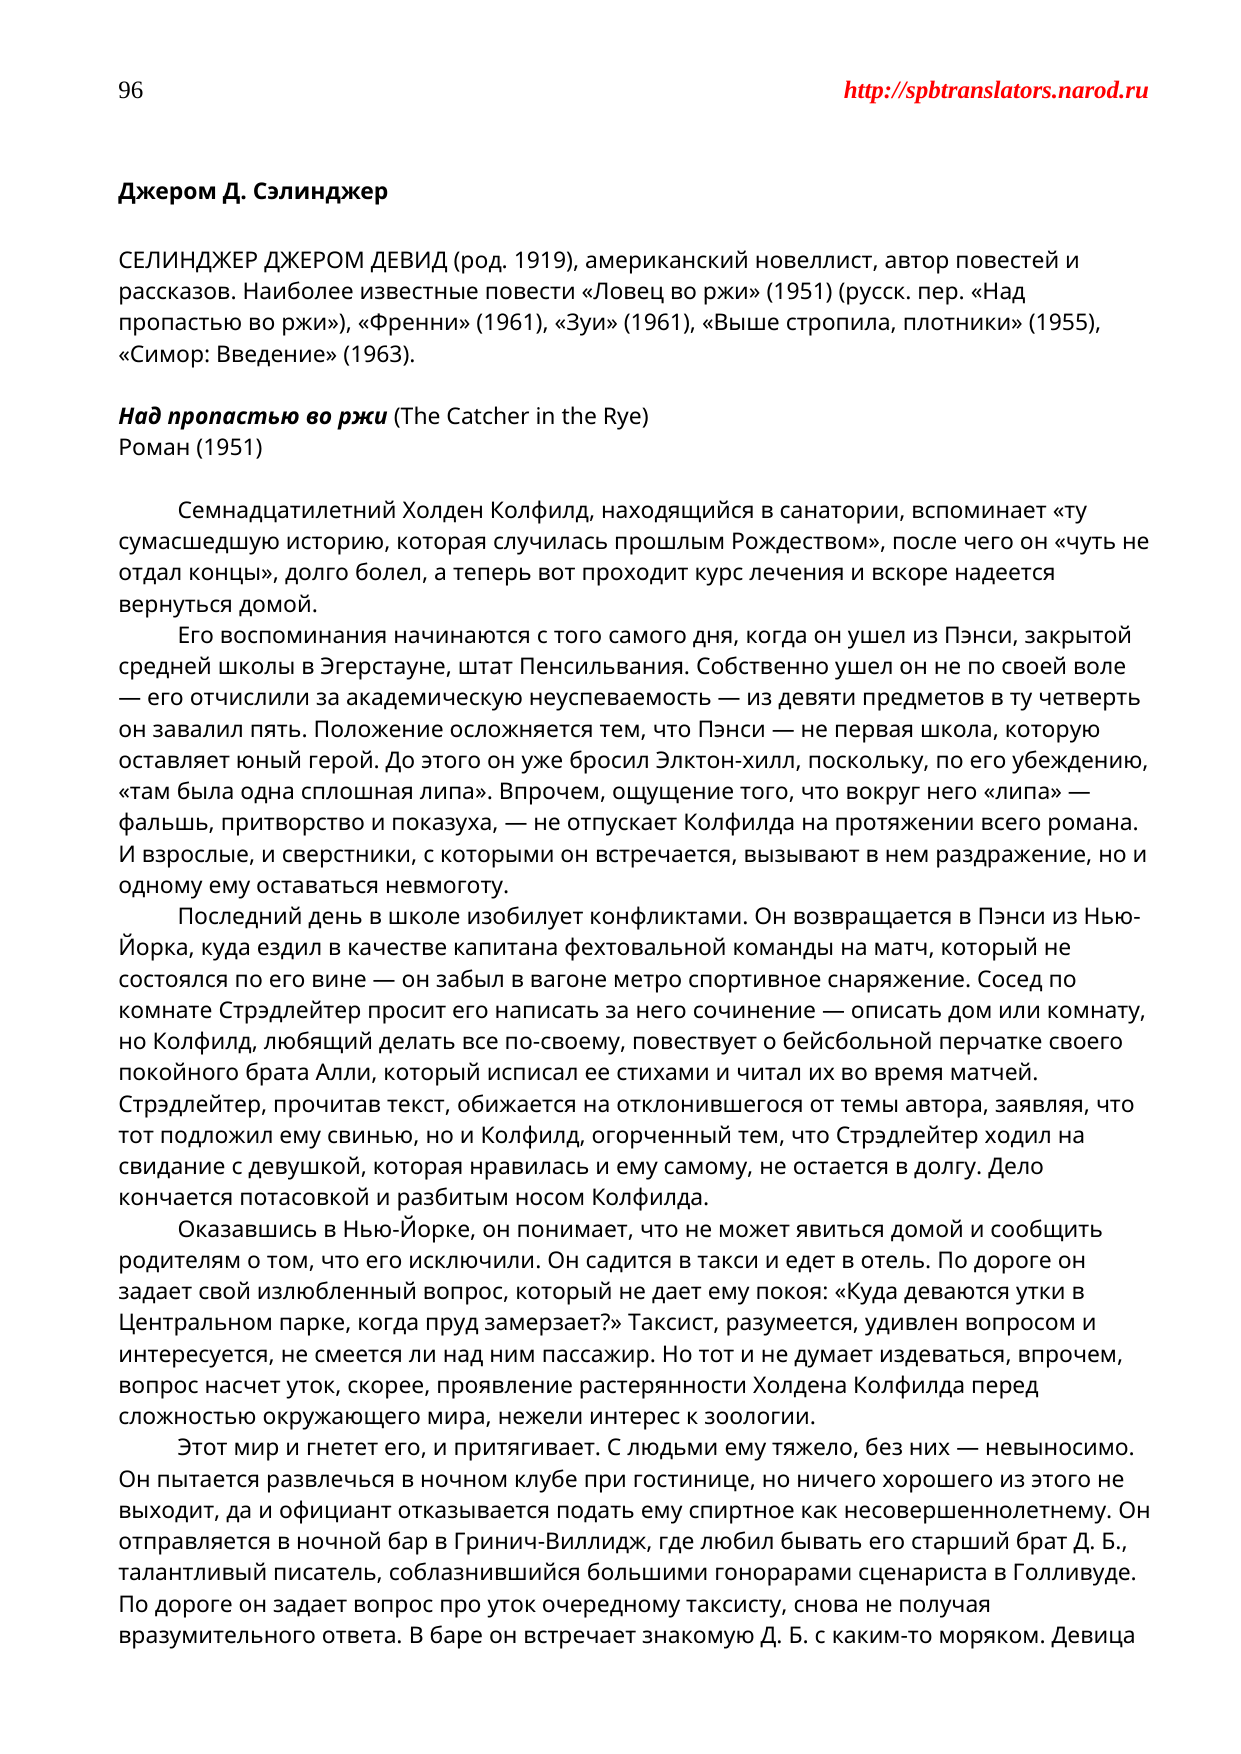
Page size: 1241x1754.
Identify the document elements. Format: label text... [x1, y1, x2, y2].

text Его воспоминания начинаются с того самого дня, когда он ушел из Пэнси, закрытой средней школы в Эгерстауне, штат Пенсильвания. Собственно ушел он не по своей воле — его отчислили за академическую неуспеваемость — из девяти предметов в ту четверть он завалил пять. Положение осложняется тем, что Пэнси — не первая школа, которую оставляет юный герой. До этого он уже бросил Элктон-хилл, поскольку, по его убеждению, «там была одна сплошная липа». Впрочем, ощущение того, что вокруг него «липа» — фальшь, притворство и показуха, — не отпускает Колфилда на протяжении всего романа. И взрослые, и сверстники, с которыми он встречается, вызывают в нем раздражение, но и одному ему оставаться невмоготу. [118, 619, 1151, 900]
subtitle Джером Д. Сэлинджер [118, 175, 1151, 206]
text Оказавшись в Нью-Йорке, он понимает, что не может явиться домой и сообщить родителям о том, что его исключили. Он садится в такси и едет в отель. По дороге он задает свой излюбленный вопрос, который не дает ему покоя: «Куда деваются утки в Центральном парке, когда пруд замерзает?» Таксист, разумеется, удивлен вопросом и интересуется, не смеется ли над ним пассажир. Но тот и не думает издеваться, впрочем, вопрос насчет уток, скорее, проявление растерянности Холдена Колфилда перед сложностью окружающего мира, нежели интерес к зоологии. [118, 1212, 1151, 1431]
text Последний день в школе изобилует конфликтами. Он возвращается в Пэнси из Нью-Йорка, куда ездил в качестве капитана фехтовальной команды на матч, который не состоялся по его вине — он забыл в вагоне метро спортивное снаряжение. Сосед по комнате Стрэдлейтер просит его написать за него сочинение — описать дом или комнату, но Колфилд, любящий делать все по-своему, повествует о бейсбольной перчатке своего покойного брата Алли, который исписал ее стихами и читал их во время матчей. Стрэдлейтер, прочитав текст, обижается на отклонившегося от темы автора, заявляя, что тот подложил ему свинью, но и Колфилд, огорченный тем, что Стрэдлейтер ходил на свидание с девушкой, которая нравилась и ему самому, не остается в долгу. Дело кончается потасовкой и разбитым носом Колфилда. [118, 900, 1151, 1212]
text Этот мир и гнетет его, и притягивает. С людьми ему тяжело, без них — невыносимо. Он пытается развлечься в ночном клубе при гостинице, но ничего хорошего из этого не выходит, да и официант отказывается подать ему спиртное как несовершеннолетнему. Он отправляется в ночной бар в Гринич-Виллидж, где любил бывать его старший брат Д. Б., талантливый писатель, соблазнившийся большими гонорарами сценариста в Голливуде. По дороге он задает вопрос про уток очередному таксисту, снова не получая вразумительного ответа. В баре он встречает знакомую Д. Б. с каким-то моряком. Девица [118, 1431, 1151, 1650]
text СЕЛИНДЖЕР ДЖЕРОМ ДЕВИД (род. 1919), американский новеллист, автор повестей и рассказов. Наиболее известные повести «Ловец во ржи» (1951) (русск. пер. «Над пропастью во ржи»), «Френни» (1961), «Зуи» (1961), «Выше стропила, плотники» (1955), «Симор: Введение» (1963). [118, 244, 1151, 369]
text Роман (1951) [118, 431, 1151, 462]
text Семнадцатилетний Холден Колфилд, находящийся в санатории, вспоминает «ту сумасшедшую историю, которая случилась прошлым Рождеством», после чего он «чуть не отдал концы», долго болел, а теперь вот проходит курс лечения и вскоре надеется вернуться домой. [118, 494, 1151, 619]
text Над пропастью во ржи (The Catcher in the Rye) [118, 400, 1151, 431]
